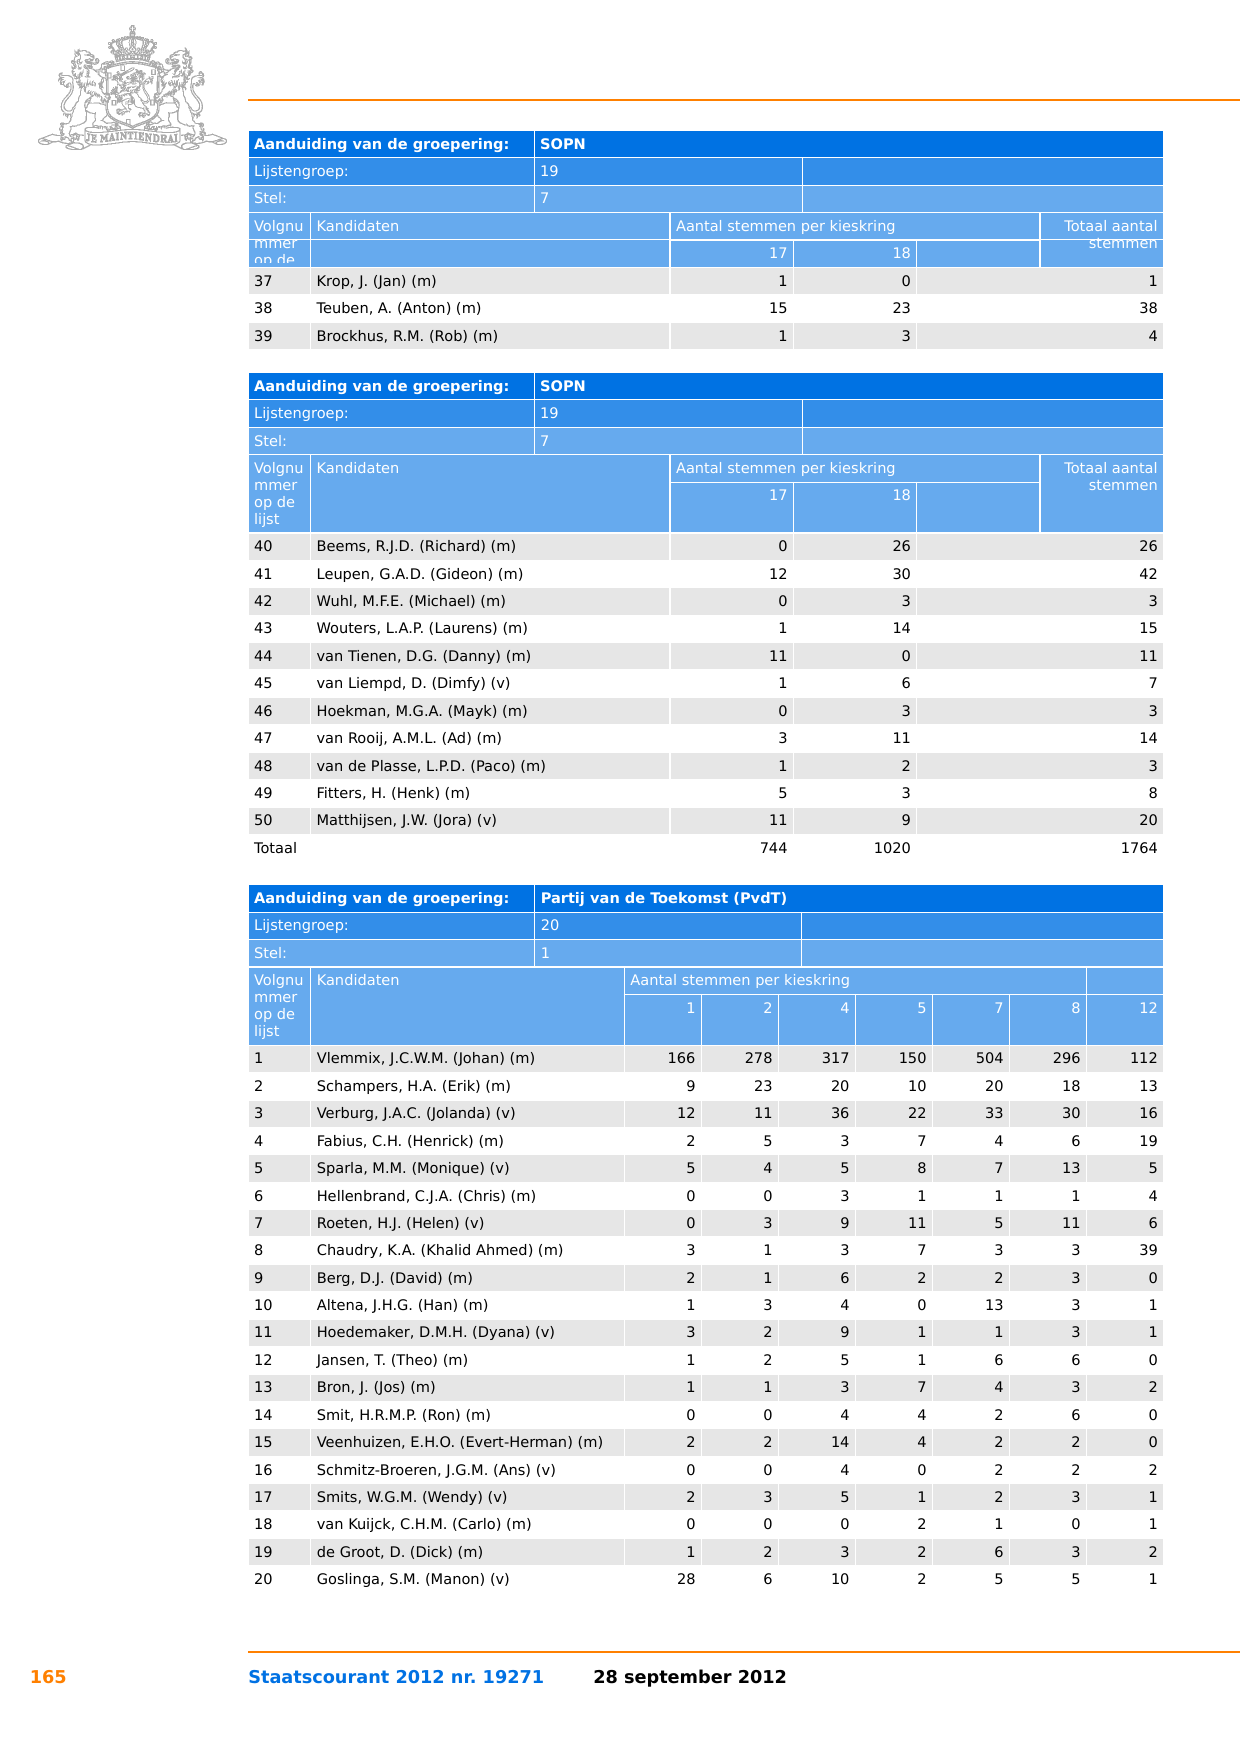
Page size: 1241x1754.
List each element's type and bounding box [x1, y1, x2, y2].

picture [38, 25, 227, 150]
